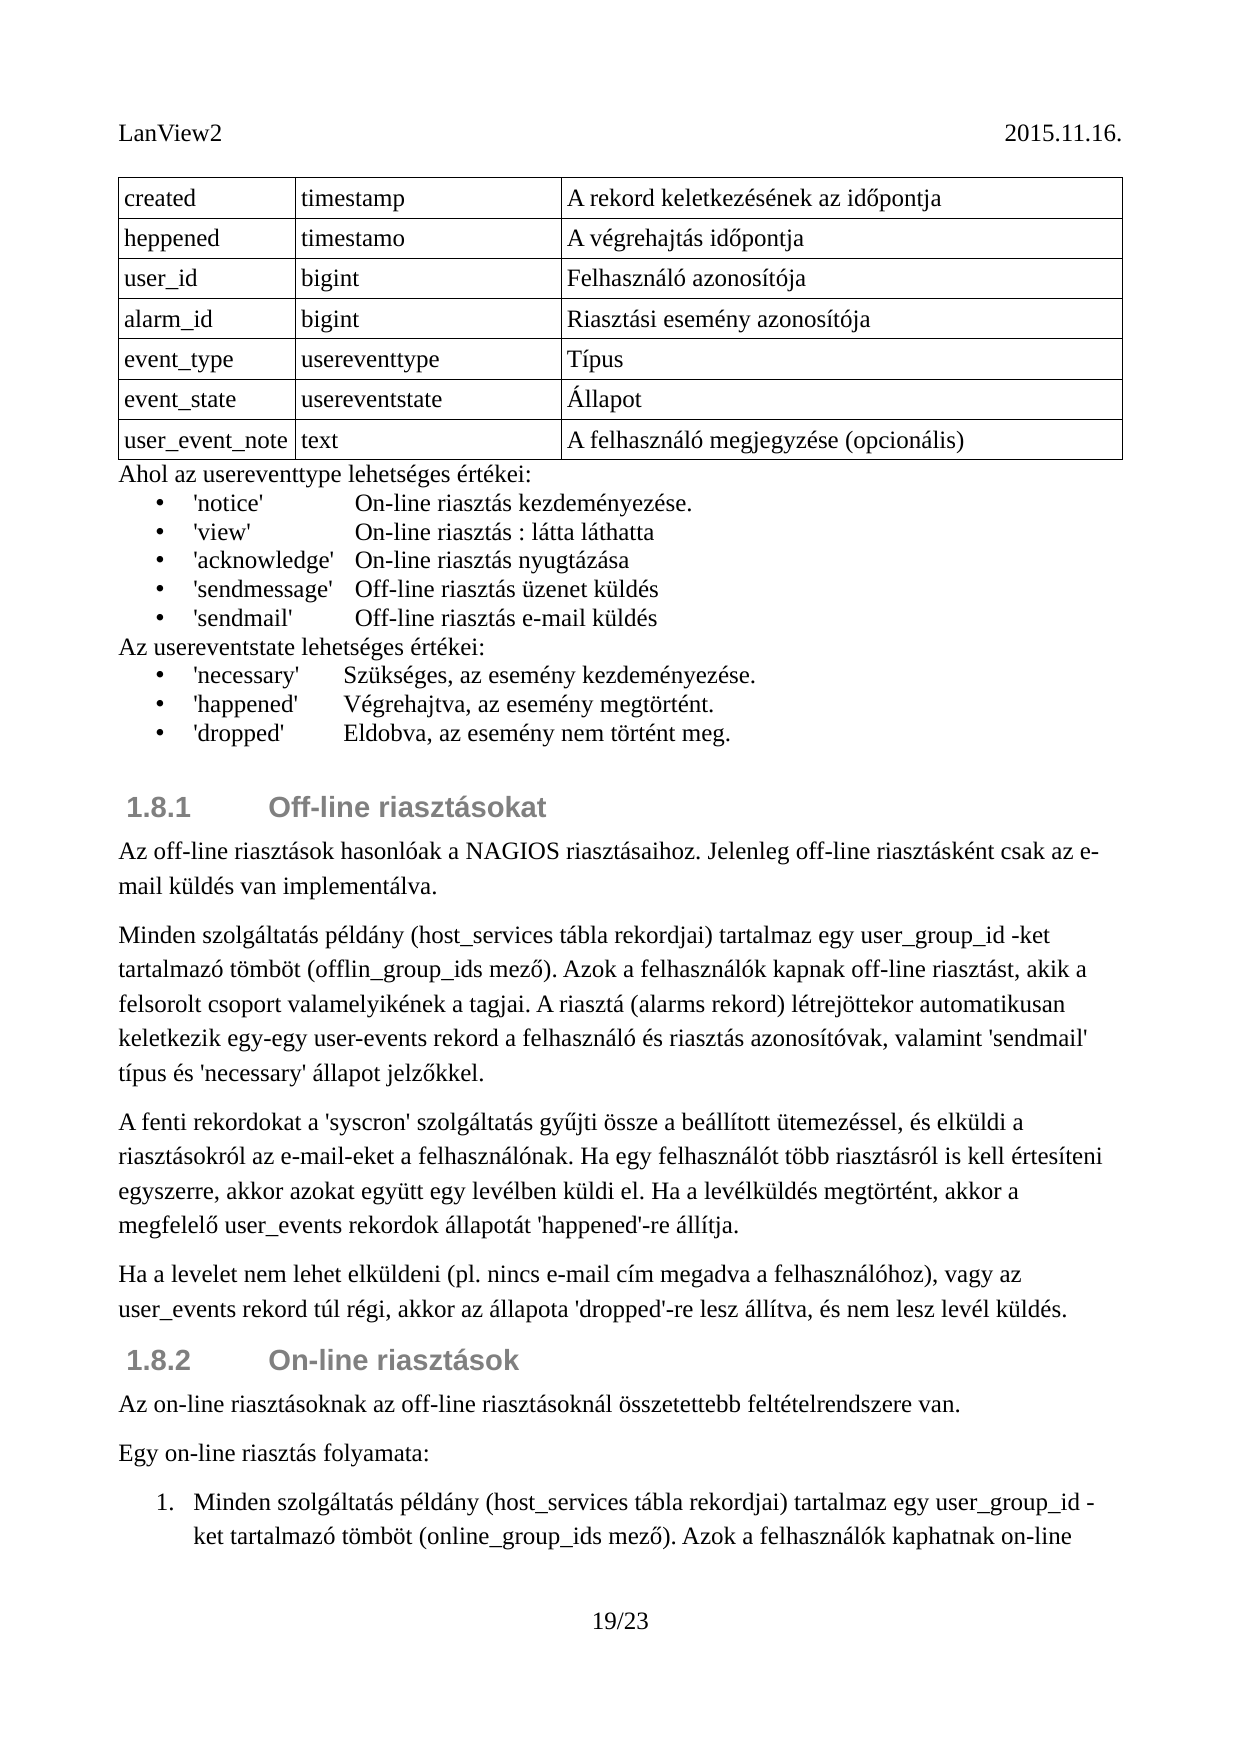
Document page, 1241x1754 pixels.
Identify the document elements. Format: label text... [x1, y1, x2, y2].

table_cell timestamo [296, 219, 561, 258]
table_cell A rekord keletkezésének az időpontja [562, 178, 1122, 217]
list 'view' On-line riasztás : látta láthatta [156, 517, 1122, 546]
table_cell event_state [119, 380, 295, 419]
table_cell Riasztási esemény azonosítója [562, 299, 1122, 338]
text A fenti rekordokat a 'syscron' szolgáltatás gyűjti össze a beállított ütemezéssel, és elküldi a riasztásokról az e-mail-eket a felhasználónak. Ha egy felhasználót több riasztásról is kell értesíteni egyszerre, akkor azokat együtt egy levélben küldi el. Ha a levélküldés megtörtént, akkor a megfelelő user_events rekordok állapotát 'happened'-re állítja. [118, 1107, 1122, 1239]
table_cell user_event_note [119, 420, 295, 459]
list 'sendmail' Off-line riasztás e-mail küldés [156, 603, 1122, 632]
table_cell bigint [296, 259, 561, 298]
subtitle Off-line riasztásokat [118, 790, 1122, 824]
table_cell Típus [562, 339, 1122, 379]
text Ahol az usereventtype lehetséges értékei: [118, 460, 1122, 488]
list 'happened' Végrehajtva, az esemény megtörtént. [156, 689, 1122, 718]
text Egy on-line riasztás folyamata: [118, 1438, 1122, 1467]
table_cell heppened [119, 219, 295, 258]
table_cell created [119, 178, 295, 217]
list 'notice' On-line riasztás kezdeményezése. [156, 488, 1122, 517]
list 'sendmessage' Off-line riasztás üzenet küldés [156, 574, 1122, 603]
table_cell timestamp [296, 178, 561, 217]
table_cell usereventstate [296, 380, 561, 419]
table_cell A felhasználó megjegyzése (opcionális) [562, 420, 1122, 459]
list 'acknowledge' On-line riasztás nyugtázása [156, 546, 1122, 574]
list Minden szolgáltatás példány (host_services tábla rekordjai) tartalmaz egy user_group_id -ket tartalmazó tömböt (online_group_ids mező). Azok a felhasználók kaphatnak on-line [156, 1487, 1122, 1550]
text Az on-line riasztásoknak az off-line riasztásoknál összetettebb feltételrendszere van. [118, 1389, 1122, 1418]
table_cell bigint [296, 299, 561, 338]
table_cell user_id [119, 259, 295, 298]
table_cell A végrehajtás időpontja [562, 219, 1122, 258]
list 'necessary' Szükséges, az esemény kezdeményezése. [156, 661, 1122, 689]
table_cell event_type [119, 339, 295, 379]
text Minden szolgáltatás példány (host_services tábla rekordjai) tartalmaz egy user_group_id -ket tartalmazó tömböt (offlin_group_ids mező). Azok a felhasználók kapnak off-line riasztást, akik a felsorolt csoport valamelyikének a tagjai. A riasztá (alarms rekord) létrejöttekor automatikusan keletkezik egy-egy user-events rekord a felhasználó és riasztás azonosítóvak, valamint 'sendmail' típus és 'necessary' állapot jelzőkkel. [118, 920, 1122, 1086]
table_cell Felhasználó azonosítója [562, 259, 1122, 298]
table_cell usereventtype [296, 339, 561, 379]
text Az off-line riasztások hasonlóak a NAGIOS riasztásaihoz. Jelenleg off-line riasztásként csak az e-mail küldés van implementálva. [118, 836, 1122, 899]
list 'dropped' Eldobva, az esemény nem történt meg. [156, 718, 1122, 747]
table_cell text [296, 420, 561, 459]
table_cell alarm_id [119, 299, 295, 338]
table_cell Állapot [562, 380, 1122, 419]
text Az usereventstate lehetséges értékei: [118, 632, 1122, 661]
text Ha a levelet nem lehet elküldeni (pl. nincs e-mail cím megadva a felhasználóhoz), vagy az user_events rekord túl régi, akkor az állapota 'dropped'-re lesz állítva, és nem lesz levél küldés. [118, 1259, 1122, 1322]
subtitle On-line riasztások [118, 1343, 1122, 1376]
